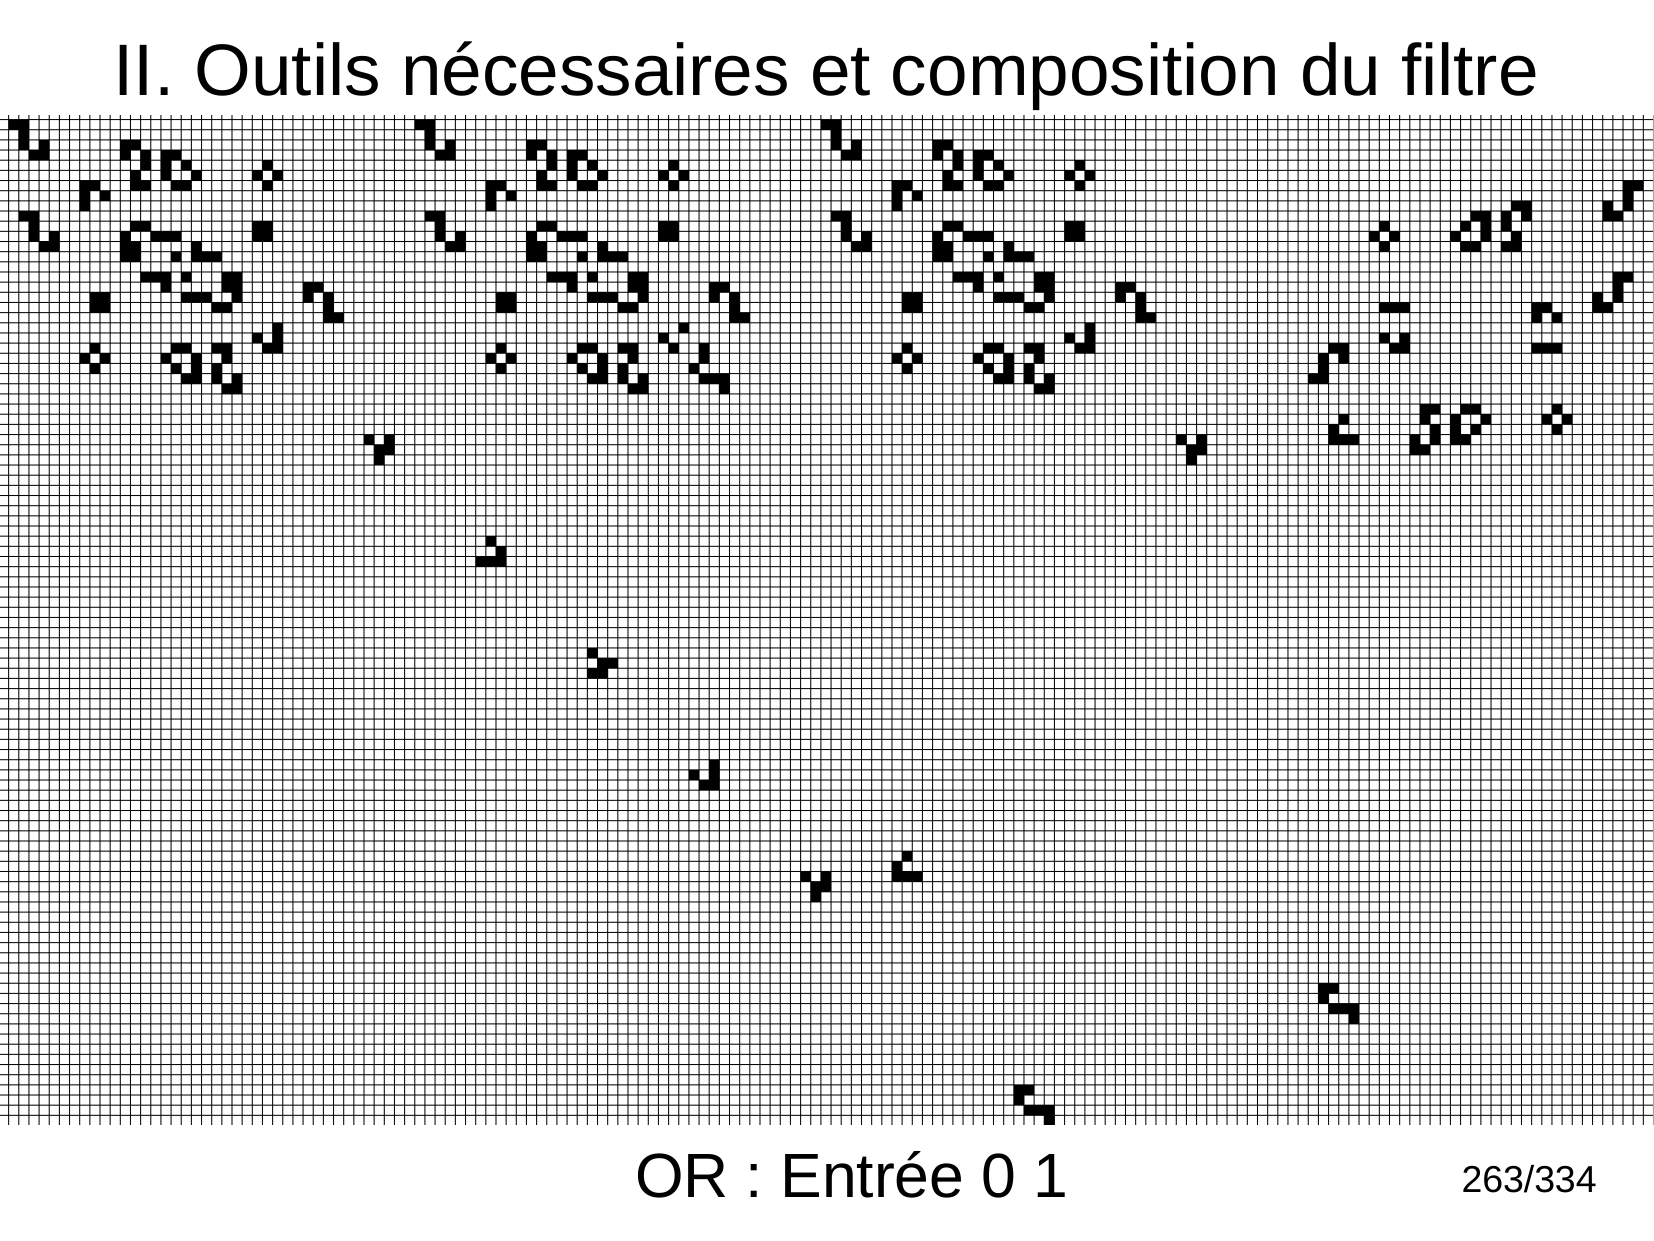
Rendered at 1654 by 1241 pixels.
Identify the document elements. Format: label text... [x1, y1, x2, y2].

text_box <number>/334 [1446, 1151, 1654, 1209]
picture [0, 115, 1654, 1125]
text_box OR : Entrée 0 1 [620, 1133, 1084, 1219]
title II. Outils nécessaires et composition du filtre [82, 0, 1571, 174]
